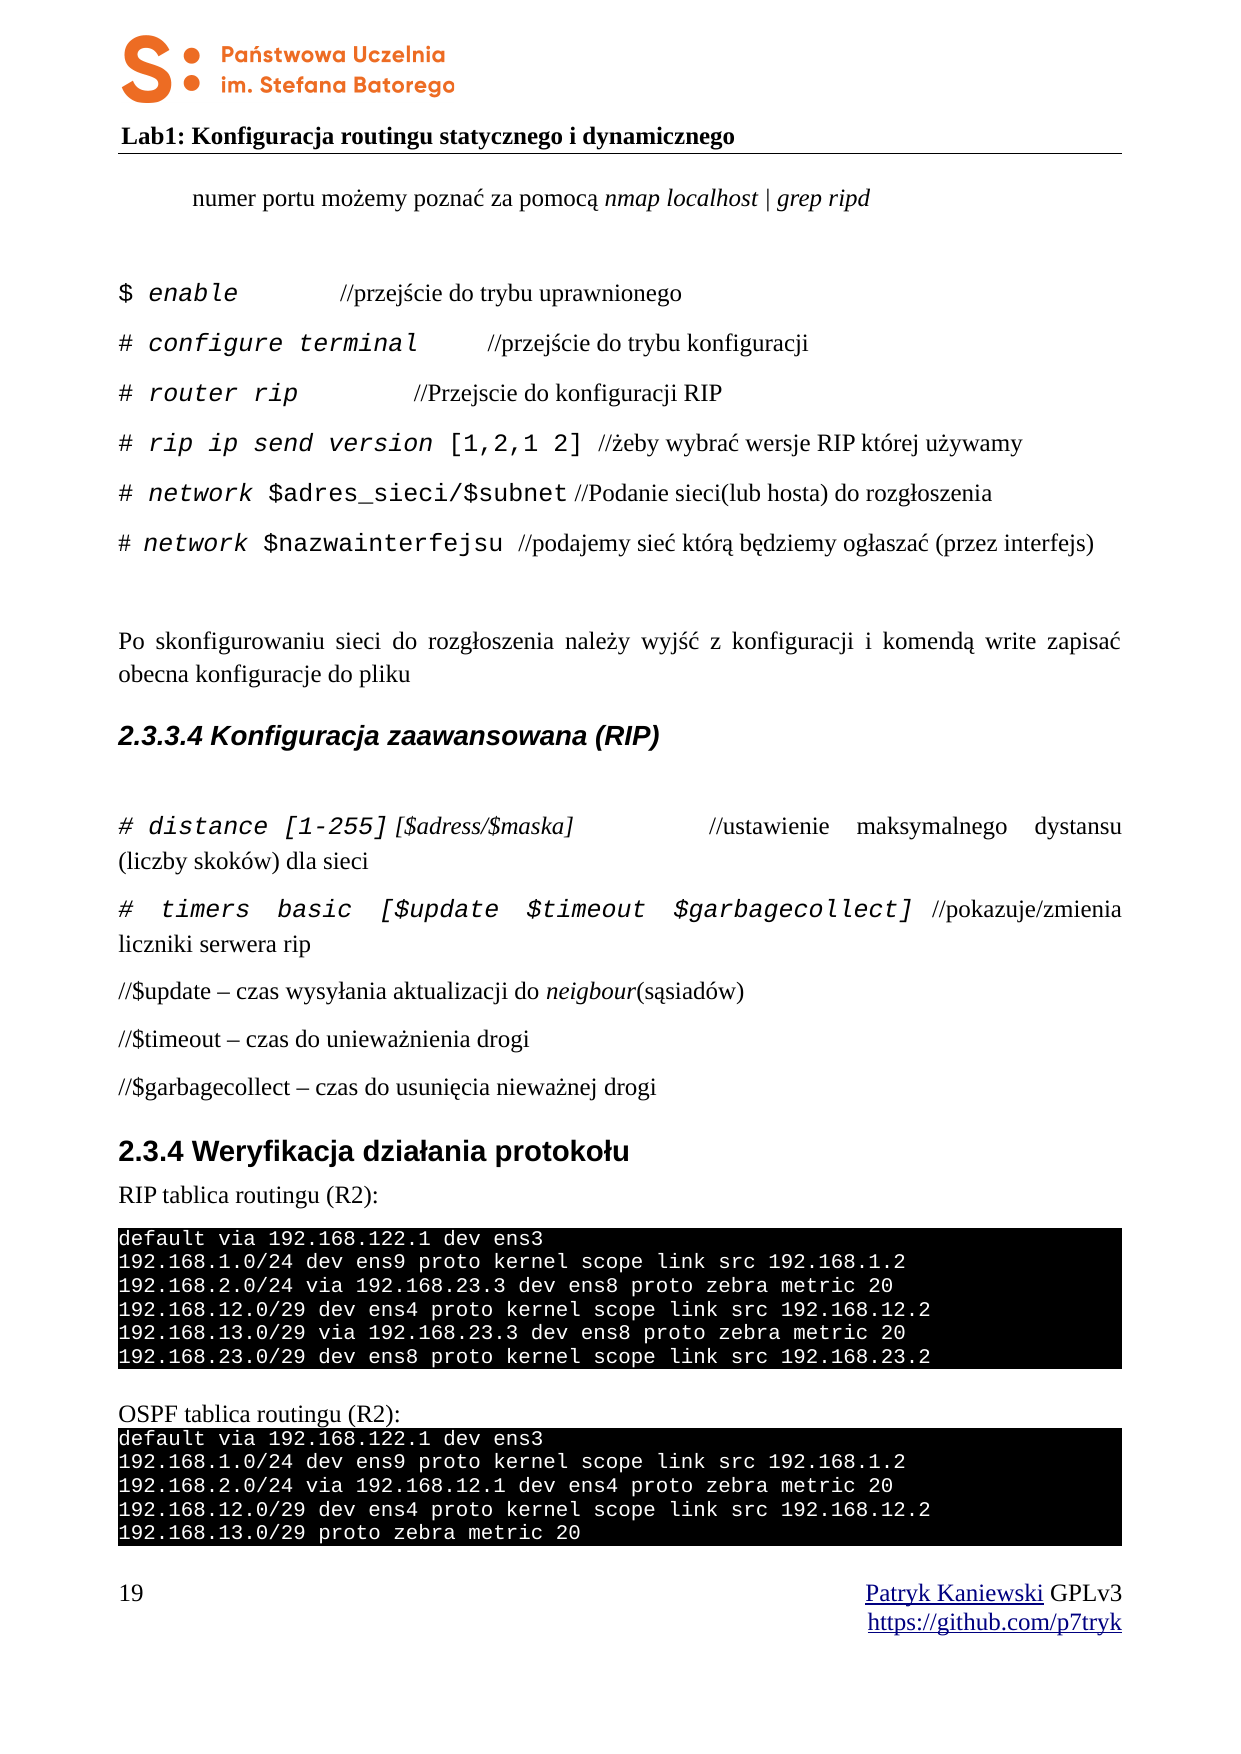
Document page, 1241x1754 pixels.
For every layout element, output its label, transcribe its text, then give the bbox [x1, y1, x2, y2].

text # network $adres_sieci/$subnet //Podanie sieci(lub hosta) do rozgłoszenia [118, 478, 1122, 509]
text //$update – czas wysyłania aktualizacji do neigbour(sąsiadów) [118, 976, 1122, 1005]
text 192.168.1.0/24 dev ens9 proto kernel scope link src 192.168.1.2 [118, 1251, 1122, 1275]
picture [121, 35, 455, 103]
subtitle 2.3.3.4 Konfiguracja zaawansowana (RIP) [118, 719, 1122, 751]
text //$timeout – czas do unieważnienia drogi [118, 1024, 1122, 1053]
text # timers basic [$update $timeout $garbagecollect] //pokazuje/zmienia liczniki serwera rip [118, 894, 1122, 957]
text # router rip //Przejscie do konfiguracji RIP [118, 378, 1122, 409]
text $ enable //przejście do trybu uprawnionego [118, 278, 1122, 309]
text //$garbagecollect – czas do usunięcia nieważnej drogi [118, 1072, 1122, 1100]
text RIP tablica routingu (R2): [118, 1180, 1122, 1209]
text # network $nazwainterfejsu //podajemy sieć którą będziemy ogłaszać (przez interfejs) [118, 528, 1122, 559]
subtitle 2.3.4 Weryfikacja działania protokołu [118, 1134, 1122, 1167]
text 192.168.12.0/29 dev ens4 proto kernel scope link src 192.168.12.2 [118, 1499, 1122, 1522]
text Po skonfigurowaniu sieci do rozgłoszenia należy wyjść z konfiguracji i komendą write zapisać obecna konfiguracje do pliku [118, 626, 1122, 688]
text 192.168.2.0/24 via 192.168.23.3 dev ens8 proto zebra metric 20 [118, 1275, 1122, 1298]
text numer portu możemy poznać za pomocą nmap localhost | grep ripd [118, 183, 1122, 212]
text 192.168.13.0/29 via 192.168.23.3 dev ens8 proto zebra metric 20 [118, 1322, 1122, 1346]
text default via 192.168.122.1 dev ens3 [118, 1228, 1122, 1251]
text 192.168.23.0/29 dev ens8 proto kernel scope link src 192.168.23.2 [118, 1346, 1122, 1369]
text # distance [1-255] [$adress/$maska] //ustawienie maksymalnego dystansu (liczby skoków) dla sieci [118, 811, 1122, 875]
text 192.168.12.0/29 dev ens4 proto kernel scope link src 192.168.12.2 [118, 1298, 1122, 1322]
text default via 192.168.122.1 dev ens3 [118, 1428, 1122, 1451]
text 192.168.13.0/29 proto zebra metric 20 [118, 1522, 1122, 1546]
text 192.168.1.0/24 dev ens9 proto kernel scope link src 192.168.1.2 [118, 1451, 1122, 1475]
text 192.168.2.0/24 via 192.168.12.1 dev ens4 proto zebra metric 20 [118, 1475, 1122, 1499]
text OSPF tablica routingu (R2): [118, 1399, 1122, 1428]
text # rip ip send version [1,2,1 2] //żeby wybrać wersje RIP której używamy [118, 428, 1122, 459]
text # configure terminal //przejście do trybu konfiguracji [118, 328, 1122, 359]
